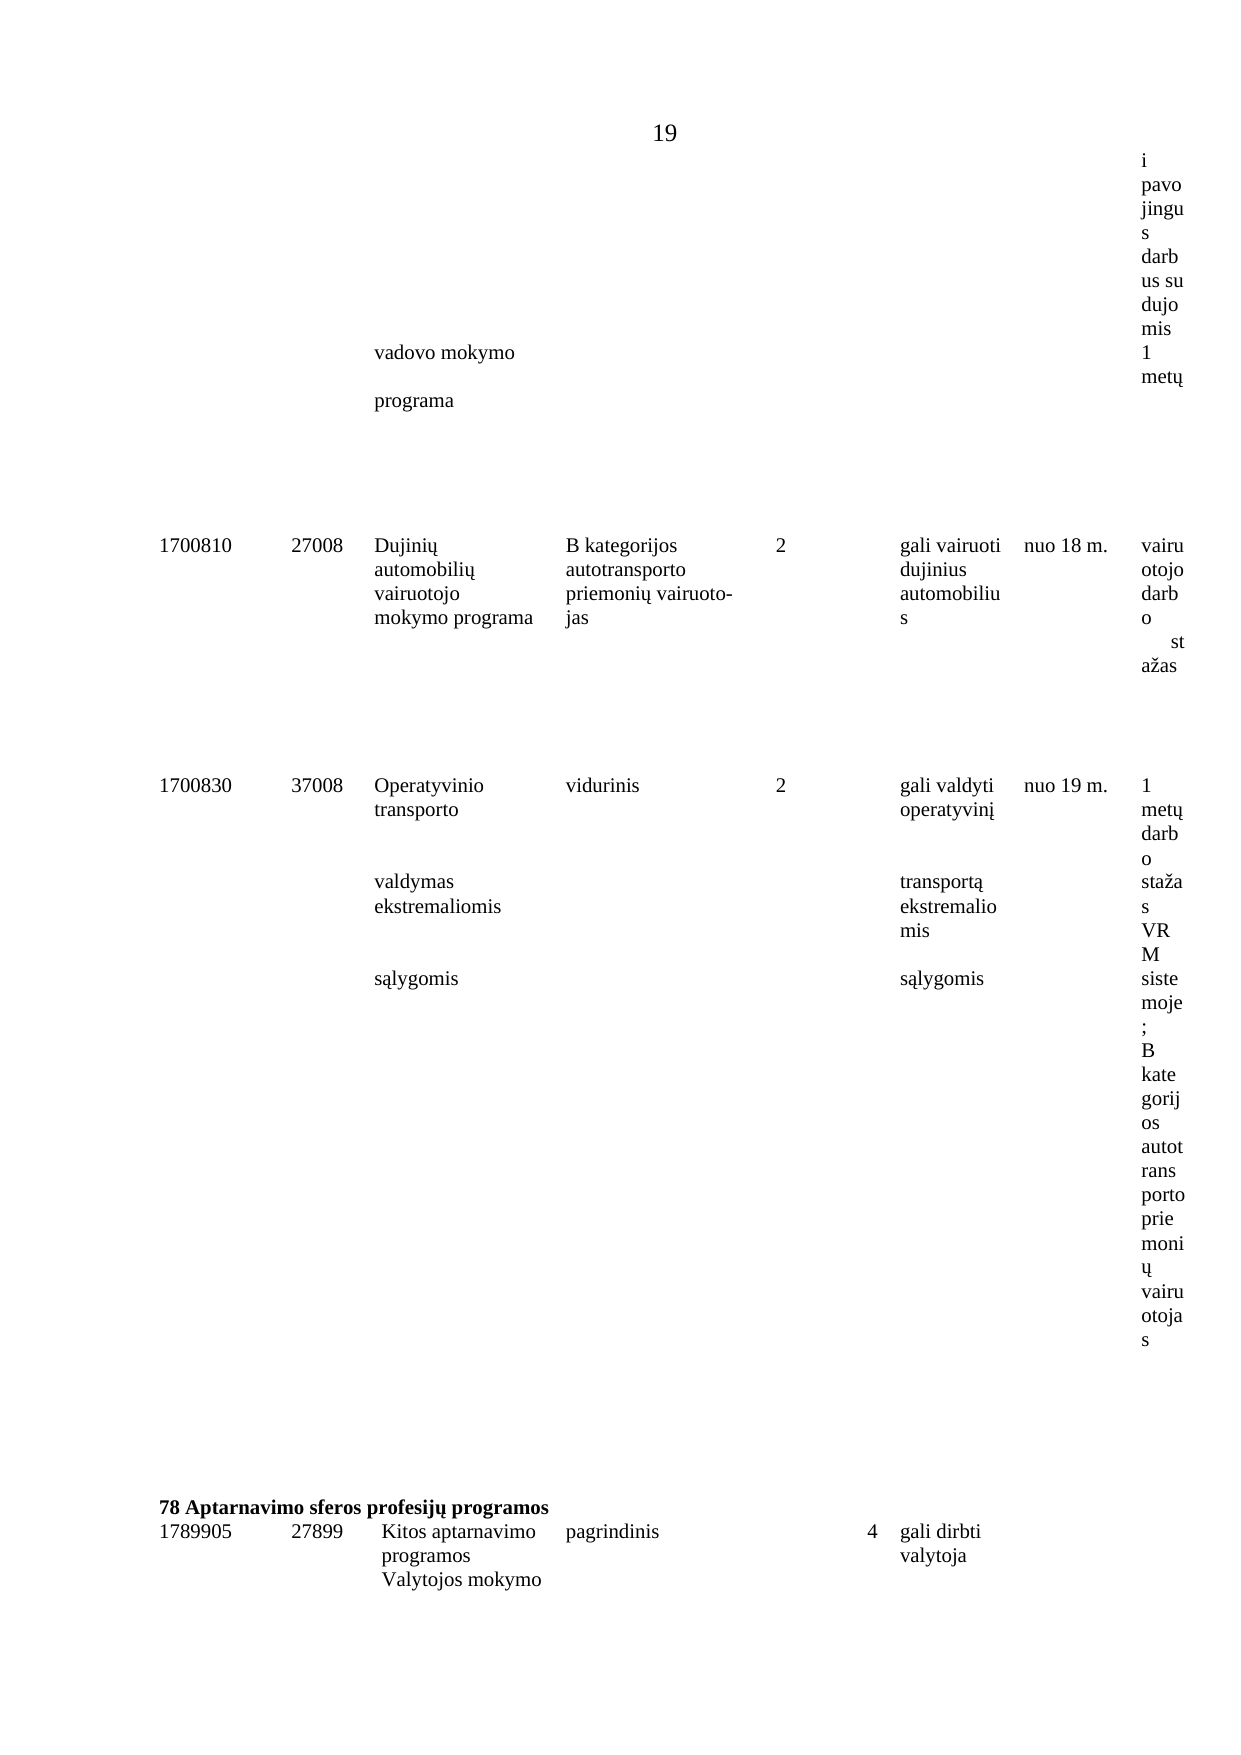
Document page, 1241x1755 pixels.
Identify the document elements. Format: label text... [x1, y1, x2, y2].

table_cell pagrindinis [554, 1519, 764, 1591]
table_cell [889, 1471, 1013, 1495]
table_cell sistemoje; [1130, 966, 1196, 1038]
table_cell [554, 412, 764, 436]
table_cell [554, 509, 764, 533]
table_cell [363, 1351, 554, 1375]
table_cell 1700810 [148, 533, 280, 605]
table_cell [554, 1351, 764, 1375]
table_cell [554, 436, 764, 460]
table_cell transportą ekstremaliomis [889, 870, 1013, 966]
table_cell [363, 629, 554, 677]
table_cell [1130, 1375, 1196, 1399]
table_cell [889, 1279, 1013, 1351]
table_cell [148, 1447, 280, 1471]
table_cell [889, 1399, 1013, 1423]
table_cell [148, 485, 280, 508]
table_cell [1130, 412, 1196, 436]
table_cell [764, 629, 888, 677]
table_cell [554, 677, 764, 701]
table_cell [148, 1423, 280, 1447]
table_cell [363, 725, 554, 749]
table_cell [1013, 436, 1130, 460]
table_cell vidurinis [554, 773, 764, 869]
table_cell [1013, 148, 1130, 340]
table_cell [1013, 1038, 1130, 1134]
table_cell [148, 966, 280, 1038]
table_cell [764, 509, 888, 533]
table_cell [280, 605, 363, 629]
table_cell 2 [764, 773, 888, 869]
table_cell valdymas ekstremaliomis [363, 870, 554, 966]
table_cell [889, 1495, 1013, 1519]
table_cell [148, 677, 280, 701]
table_cell [554, 1447, 764, 1471]
table_cell [148, 388, 280, 412]
table_cell [363, 1038, 554, 1134]
table_cell [280, 1134, 363, 1206]
table_cell [1130, 460, 1196, 484]
table_cell [1130, 1447, 1196, 1471]
table_cell [764, 460, 888, 484]
table_cell [363, 677, 554, 701]
table_cell [554, 460, 764, 484]
table_cell [280, 509, 363, 533]
table_cell [363, 436, 554, 460]
table_cell sąlygomis [889, 966, 1013, 1038]
table_cell [280, 677, 363, 701]
table_cell [1130, 1399, 1196, 1423]
table_cell [764, 412, 888, 436]
table_cell [764, 966, 888, 1038]
table_cell [889, 388, 1013, 412]
table_cell [148, 749, 280, 773]
table_cell [554, 1206, 764, 1278]
table_cell [148, 1206, 280, 1278]
table_cell [1130, 509, 1196, 533]
table_cell Dujinių automobilių vairuotojo [363, 533, 554, 605]
table_cell [1013, 340, 1130, 388]
table_cell stažas VRM [1130, 870, 1196, 966]
table_cell 4 [764, 1519, 888, 1591]
table_cell [148, 605, 280, 629]
table_cell [764, 605, 888, 629]
table_cell [764, 701, 888, 725]
table_cell [889, 749, 1013, 773]
table_cell [148, 629, 280, 677]
table_cell B kategorijos autotransporto priemonių vairuoto-jas [554, 533, 764, 677]
table_cell [764, 1351, 888, 1375]
table_cell [889, 509, 1013, 533]
table_cell [280, 966, 363, 1038]
table_cell [1130, 1495, 1196, 1519]
table_cell [363, 485, 554, 508]
table_cell [363, 460, 554, 484]
table_cell [1013, 1447, 1130, 1471]
table_cell [280, 340, 363, 388]
table_cell [1130, 436, 1196, 460]
table_cell [148, 460, 280, 484]
table_cell [363, 1471, 554, 1495]
table_cell [280, 1447, 363, 1471]
table_cell [363, 1423, 554, 1447]
table_cell [554, 1375, 764, 1399]
table_cell [1013, 1206, 1130, 1278]
table_cell [764, 870, 888, 966]
table_cell [764, 1134, 888, 1206]
table_cell [764, 1399, 888, 1423]
table_cell [889, 148, 1013, 340]
table_cell [764, 1038, 888, 1134]
table_cell [363, 412, 554, 436]
table_cell [764, 485, 888, 508]
table_cell [764, 436, 888, 460]
table_cell [889, 485, 1013, 508]
table_cell [363, 148, 554, 340]
table_cell [1130, 388, 1196, 412]
table_cell [280, 725, 363, 749]
table_cell B kategorijos [1130, 1038, 1196, 1134]
table_cell [764, 388, 888, 412]
table_cell [148, 148, 280, 340]
table_cell [280, 749, 363, 773]
table_cell [1130, 1423, 1196, 1447]
table_cell [1013, 1351, 1130, 1375]
table_cell gali valdyti operatyvinį [889, 773, 1013, 869]
table_cell [889, 725, 1013, 749]
table_cell i pavojingus darbus su dujomis [1130, 148, 1196, 340]
table_cell [889, 1375, 1013, 1399]
table_cell [554, 1423, 764, 1447]
table_cell [148, 1351, 280, 1375]
table_cell [554, 1038, 764, 1134]
table_cell [554, 1399, 764, 1423]
table_cell [1013, 725, 1130, 749]
table_cell [280, 436, 363, 460]
table_cell [280, 485, 363, 508]
table_cell [764, 1495, 888, 1519]
table_cell [280, 1279, 363, 1351]
table_cell [764, 340, 888, 388]
table_cell [363, 701, 554, 725]
table_cell [1013, 460, 1130, 484]
table_cell [363, 749, 554, 773]
table_cell [1013, 966, 1130, 1038]
table_cell [363, 509, 554, 533]
table_cell [363, 1134, 554, 1206]
table_cell 2 [764, 533, 888, 605]
table_cell autotransporto [1130, 1134, 1196, 1206]
table_cell [280, 1038, 363, 1134]
table_cell [280, 701, 363, 725]
table_cell [280, 870, 363, 966]
table_cell [280, 629, 363, 677]
table_cell [280, 388, 363, 412]
table_cell [1130, 701, 1196, 725]
table_cell [280, 412, 363, 436]
table_cell [889, 629, 1013, 677]
table_cell 1 metų [1130, 340, 1196, 388]
table_cell [1130, 1351, 1196, 1375]
table_cell [148, 701, 280, 725]
table_cell [554, 701, 764, 725]
table_cell [764, 1447, 888, 1471]
table_cell [280, 460, 363, 484]
table_cell [1013, 509, 1130, 533]
table_cell [889, 1134, 1013, 1206]
table_cell [554, 870, 764, 966]
table_cell [764, 749, 888, 773]
table_cell [554, 388, 764, 412]
table_cell [554, 966, 764, 1038]
table_cell 37008 [280, 773, 363, 869]
table_cell 27008 [280, 533, 363, 605]
table_cell [889, 1038, 1013, 1134]
table_cell [1130, 725, 1196, 773]
table_cell [148, 725, 280, 749]
table_cell [280, 1375, 363, 1399]
table_cell [280, 1423, 363, 1447]
table_cell [363, 1447, 554, 1471]
table_cell [889, 340, 1013, 388]
table_cell vairuotojas [1130, 1279, 1196, 1351]
table_cell [764, 1375, 888, 1399]
table_cell [1130, 1519, 1196, 1591]
table_cell priemonių [1130, 1206, 1196, 1278]
table_cell Operatyvinio transporto [363, 773, 554, 869]
table_cell [554, 1279, 764, 1351]
table_cell [889, 436, 1013, 460]
table_cell [363, 1399, 554, 1423]
table_cell [1013, 1399, 1130, 1423]
table_cell [1013, 629, 1130, 677]
table_cell [889, 1423, 1013, 1447]
table_cell [764, 148, 888, 340]
table_cell vadovo mokymo [363, 340, 554, 388]
table_cell 1789905 [148, 1519, 280, 1591]
table_cell [148, 340, 280, 388]
table_cell [148, 509, 280, 533]
table_cell mokymo programa [363, 605, 554, 629]
table_cell [554, 1471, 764, 1495]
table_cell [363, 1375, 554, 1399]
table_cell [148, 412, 280, 436]
table_cell [1013, 870, 1130, 966]
table_cell [148, 1471, 280, 1495]
table_cell [363, 1206, 554, 1278]
table_cell [1013, 701, 1130, 725]
table_cell [1013, 1134, 1130, 1206]
table_cell [1013, 677, 1130, 701]
table_cell [764, 1206, 888, 1278]
table_cell [889, 1206, 1013, 1278]
table_cell [148, 1134, 280, 1206]
table_cell Kitos aptarnavimo programos Valytojos mokymo [363, 1519, 554, 1591]
table_cell [889, 460, 1013, 484]
table_cell [889, 1447, 1013, 1471]
table_cell [554, 1134, 764, 1206]
table_cell [764, 1471, 888, 1495]
table_cell [1013, 1471, 1130, 1495]
table_cell [148, 1038, 280, 1134]
table_cell gali dirbti valytoja [889, 1519, 1013, 1591]
table_cell 27899 [280, 1519, 363, 1591]
table_cell [280, 1351, 363, 1375]
table_cell nuo 18 m. [1013, 533, 1130, 605]
table_cell [280, 1206, 363, 1278]
table_cell [554, 340, 764, 388]
table_cell [1013, 1279, 1130, 1351]
table_cell [764, 1279, 888, 1351]
table_cell [148, 1375, 280, 1399]
table_cell [1013, 412, 1130, 436]
table_cell sąlygomis [363, 966, 554, 1038]
table_cell [1013, 605, 1130, 629]
table_cell 1 metų darbo [1130, 773, 1196, 869]
table_cell [889, 701, 1013, 725]
table_cell [889, 412, 1013, 436]
table_cell [554, 148, 764, 340]
table_cell [1013, 1423, 1130, 1447]
table_cell [363, 1279, 554, 1351]
table_cell [148, 1279, 280, 1351]
table_cell [280, 1471, 363, 1495]
table_cell [1013, 749, 1130, 773]
table_cell [1013, 1495, 1130, 1519]
table_cell [764, 1423, 888, 1447]
table_cell [1013, 388, 1130, 412]
table_cell [1130, 677, 1196, 701]
table_cell vairuotojo darbo stažas [1130, 533, 1196, 677]
table_cell 1700830 [148, 773, 280, 869]
table_cell [148, 1399, 280, 1423]
table_cell [1130, 485, 1196, 508]
table_cell [1130, 1471, 1196, 1495]
table_cell [280, 1399, 363, 1423]
table_cell [764, 677, 888, 701]
table_cell [280, 148, 363, 340]
table_cell [889, 1351, 1013, 1375]
table_cell gali vairuoti dujinius automobilius [889, 533, 1013, 629]
table_cell [148, 870, 280, 966]
table_cell [1013, 1375, 1130, 1399]
table_cell nuo 19 m. [1013, 773, 1130, 869]
table_cell [554, 725, 764, 773]
table_cell [554, 485, 764, 508]
table_cell [764, 725, 888, 749]
table_cell [1013, 485, 1130, 508]
table_cell [148, 436, 280, 460]
table_cell programa [363, 388, 554, 412]
table_cell [1013, 1519, 1130, 1591]
table_cell 78 Aptarnavimo sferos profesijų programos [148, 1495, 764, 1519]
table_cell [889, 677, 1013, 701]
